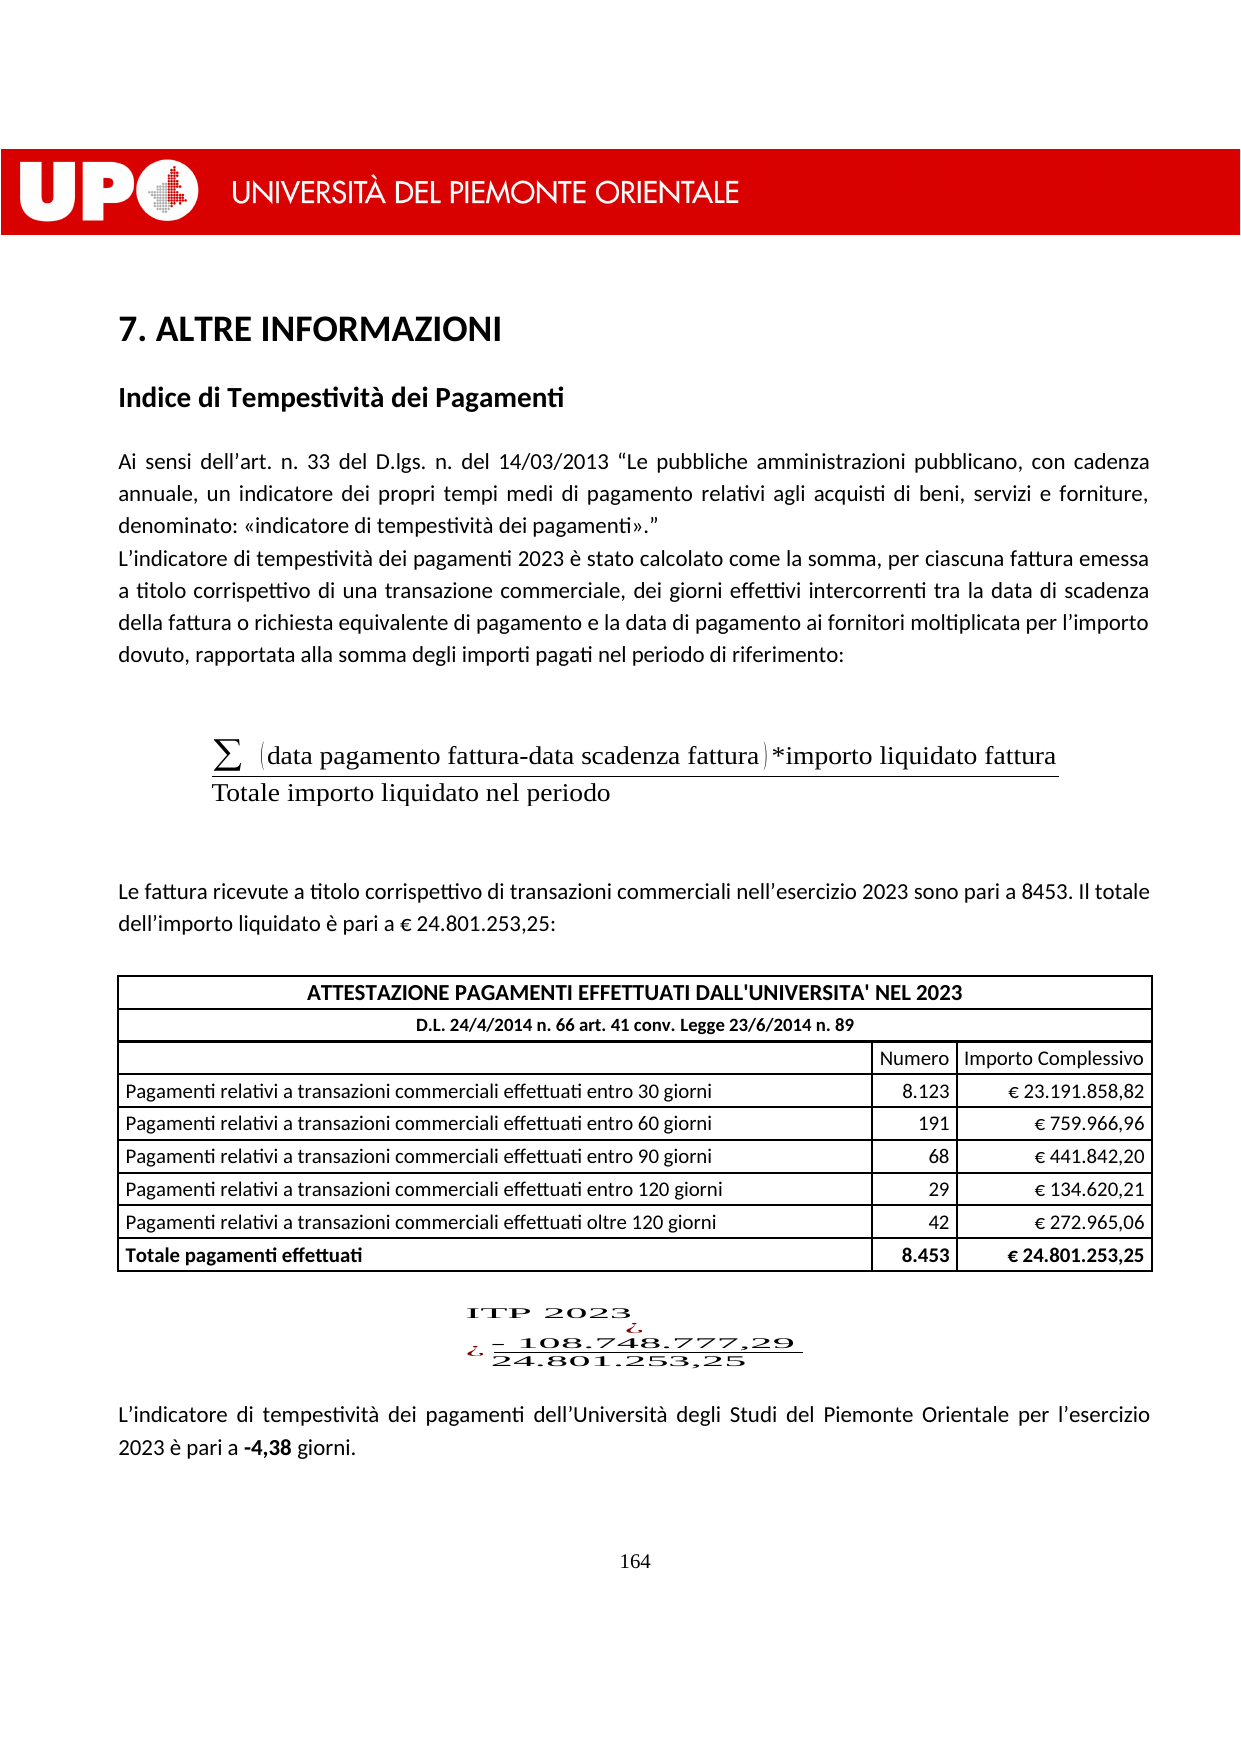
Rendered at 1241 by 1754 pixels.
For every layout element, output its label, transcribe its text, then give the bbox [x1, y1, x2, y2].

table_cell 68 [873, 1141, 956, 1172]
table_cell 29 [873, 1174, 956, 1204]
table_cell Pagamenti relativi a transazioni commerciali effettuati entro 90 giorni [119, 1141, 871, 1172]
text Ai sensi dell’art. n. 33 del D.lgs. n. del 14/03/2013 “Le pubbliche amministrazioni pubblicano, con cadenza annuale, un indicatore dei propri tempi medi di pagamento relativi agli acquisti di beni, servizi e forniture, denominato: «indicatore di tempestività dei pagamenti».” [118, 447, 1152, 539]
table_cell Pagamenti relativi a transazioni commerciali effettuati entro 30 giorni [119, 1075, 871, 1106]
table_cell Pagamenti relativi a transazioni commerciali effettuati oltre 120 giorni [119, 1206, 871, 1237]
table_cell Numero [873, 1043, 956, 1073]
table_cell Pagamenti relativi a transazioni commerciali effettuati entro 60 giorni [119, 1108, 871, 1139]
table_cell € 134.620,21 [958, 1174, 1151, 1204]
table_cell € 441.842,20 [958, 1141, 1151, 1172]
table_cell [119, 1043, 871, 1073]
table_cell € 23.191.858,82 [958, 1075, 1151, 1106]
table_header ATTESTAZIONE PAGAMENTI EFFETTUATI DALL'UNIVERSITA' NEL 2023 [119, 977, 1151, 1007]
table_cell Totale pagamenti effettuati [119, 1239, 871, 1270]
table_cell € 24.801.253,25 [958, 1239, 1151, 1270]
subtitle Indice di Tempestività dei Pagamenti [118, 379, 1152, 415]
table_cell 191 [873, 1108, 956, 1139]
table_cell € 759.966,96 [958, 1108, 1151, 1139]
table_cell D.L. 24/4/2014 n. 66 art. 41 conv. Legge 23/6/2014 n. 89 [119, 1010, 1151, 1040]
table_cell Pagamenti relativi a transazioni commerciali effettuati entro 120 giorni [119, 1174, 871, 1204]
table_cell 8.123 [873, 1075, 956, 1106]
subtitle 7. ALTRE INFORMAZIONI [118, 305, 1152, 351]
text L’indicatore di tempestività dei pagamenti 2023 è stato calcolato come la somma, per ciascuna fattura emessa a titolo corrispettivo di una transazione commerciale, dei giorni effettivi intercorrenti tra la data di scadenza della fattura o richiesta equivalente di pagamento e la data di pagamento ai fornitori moltiplicata per l’importo dovuto, rapportata alla somma degli importi pagati nel periodo di riferimento: [118, 544, 1152, 668]
text L’indicatore di tempestività dei pagamenti dell’Università degli Studi del Piemonte Orientale per l’esercizio 2023 è pari a -4,38 giorni. [118, 1401, 1152, 1461]
text Le fattura ricevute a titolo corrispettivo di transazioni commerciali nell’esercizio 2023 sono pari a 8453. Il totale dell’importo liquidato è pari a € 24.801.253,25: [118, 877, 1152, 937]
table_cell 8.453 [873, 1239, 956, 1270]
table_cell 42 [873, 1206, 956, 1237]
table_cell € 272.965,06 [958, 1206, 1151, 1237]
table_cell Importo Complessivo [958, 1043, 1151, 1073]
